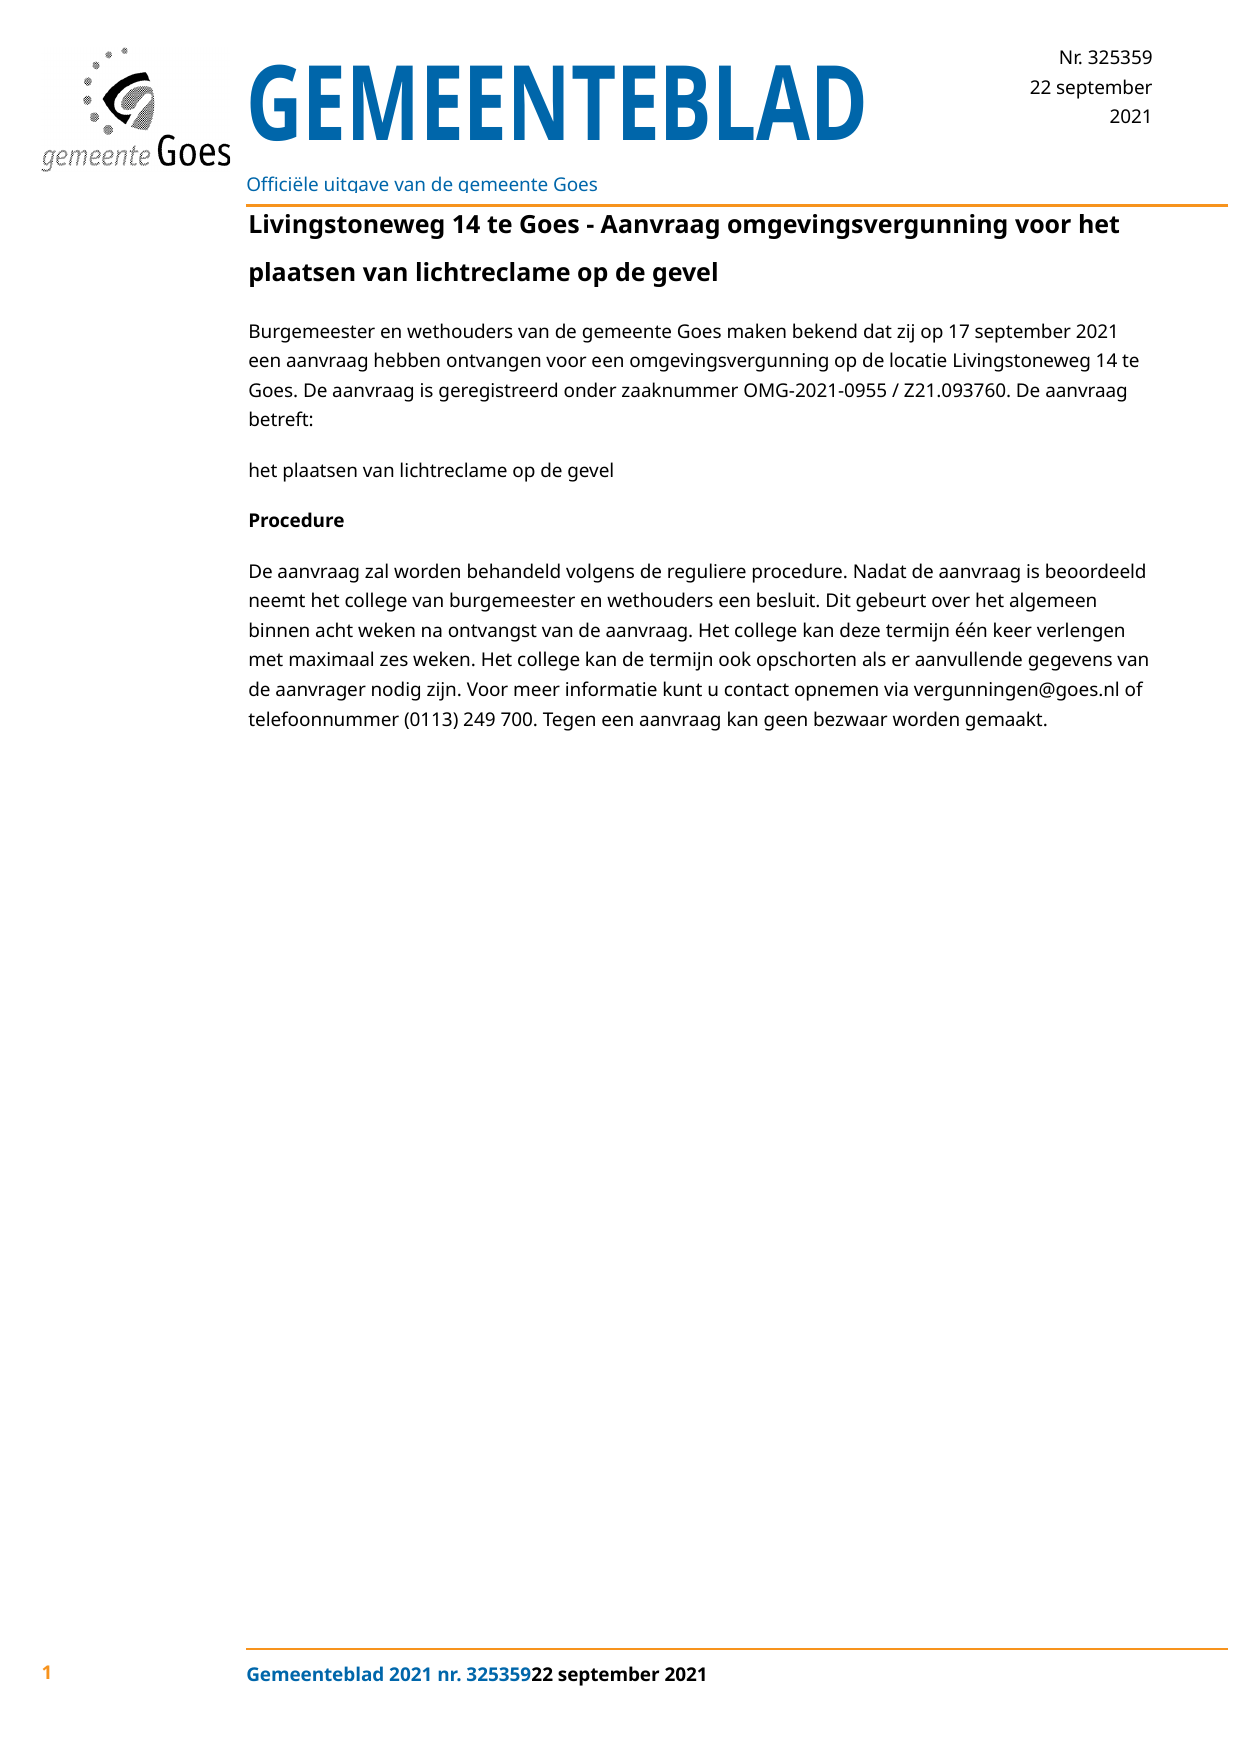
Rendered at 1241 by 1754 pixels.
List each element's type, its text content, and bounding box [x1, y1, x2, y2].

text De aanvraag zal worden behandeld volgens de reguliere procedure. Nadat de aanvraag is beoordeeld neemt het college van burgemeester en wethouders een besluit. Dit gebeurt over het algemeen binnen acht weken na ontvangst van de aanvraag. Het college kan deze termijn één keer verlengen met maximaal zes weken. Het college kan de termijn ook opschorten als er aanvullende gegevens van de aanvrager nodig zijn. Voor meer informatie kunt u contact opnemen via vergunningen@goes.nl of telefoonnummer (0113) 249 700. Tegen een aanvraag kan geen bezwaar worden gemaakt. [248, 558, 1152, 732]
text Procedure [248, 507, 1152, 533]
text Livingstoneweg 14 te Goes - Aanvraag omgevingsvergunning voor het plaatsen van lichtreclame op de gevel [248, 207, 1152, 288]
text het plaatsen van lichtreclame op de gevel [248, 457, 1152, 483]
text Burgemeester en wethouders van de gemeente Goes maken bekend dat zij op 17 september 2021 een aanvraag hebben ontvangen voor een omgevingsvergunning op de locatie Livingstoneweg 14 te Goes. De aanvraag is geregistreerd onder zaaknummer OMG-2021-0955 / Z21.093760. De aanvraag betreft: [248, 318, 1152, 432]
picture [41, 47, 231, 172]
